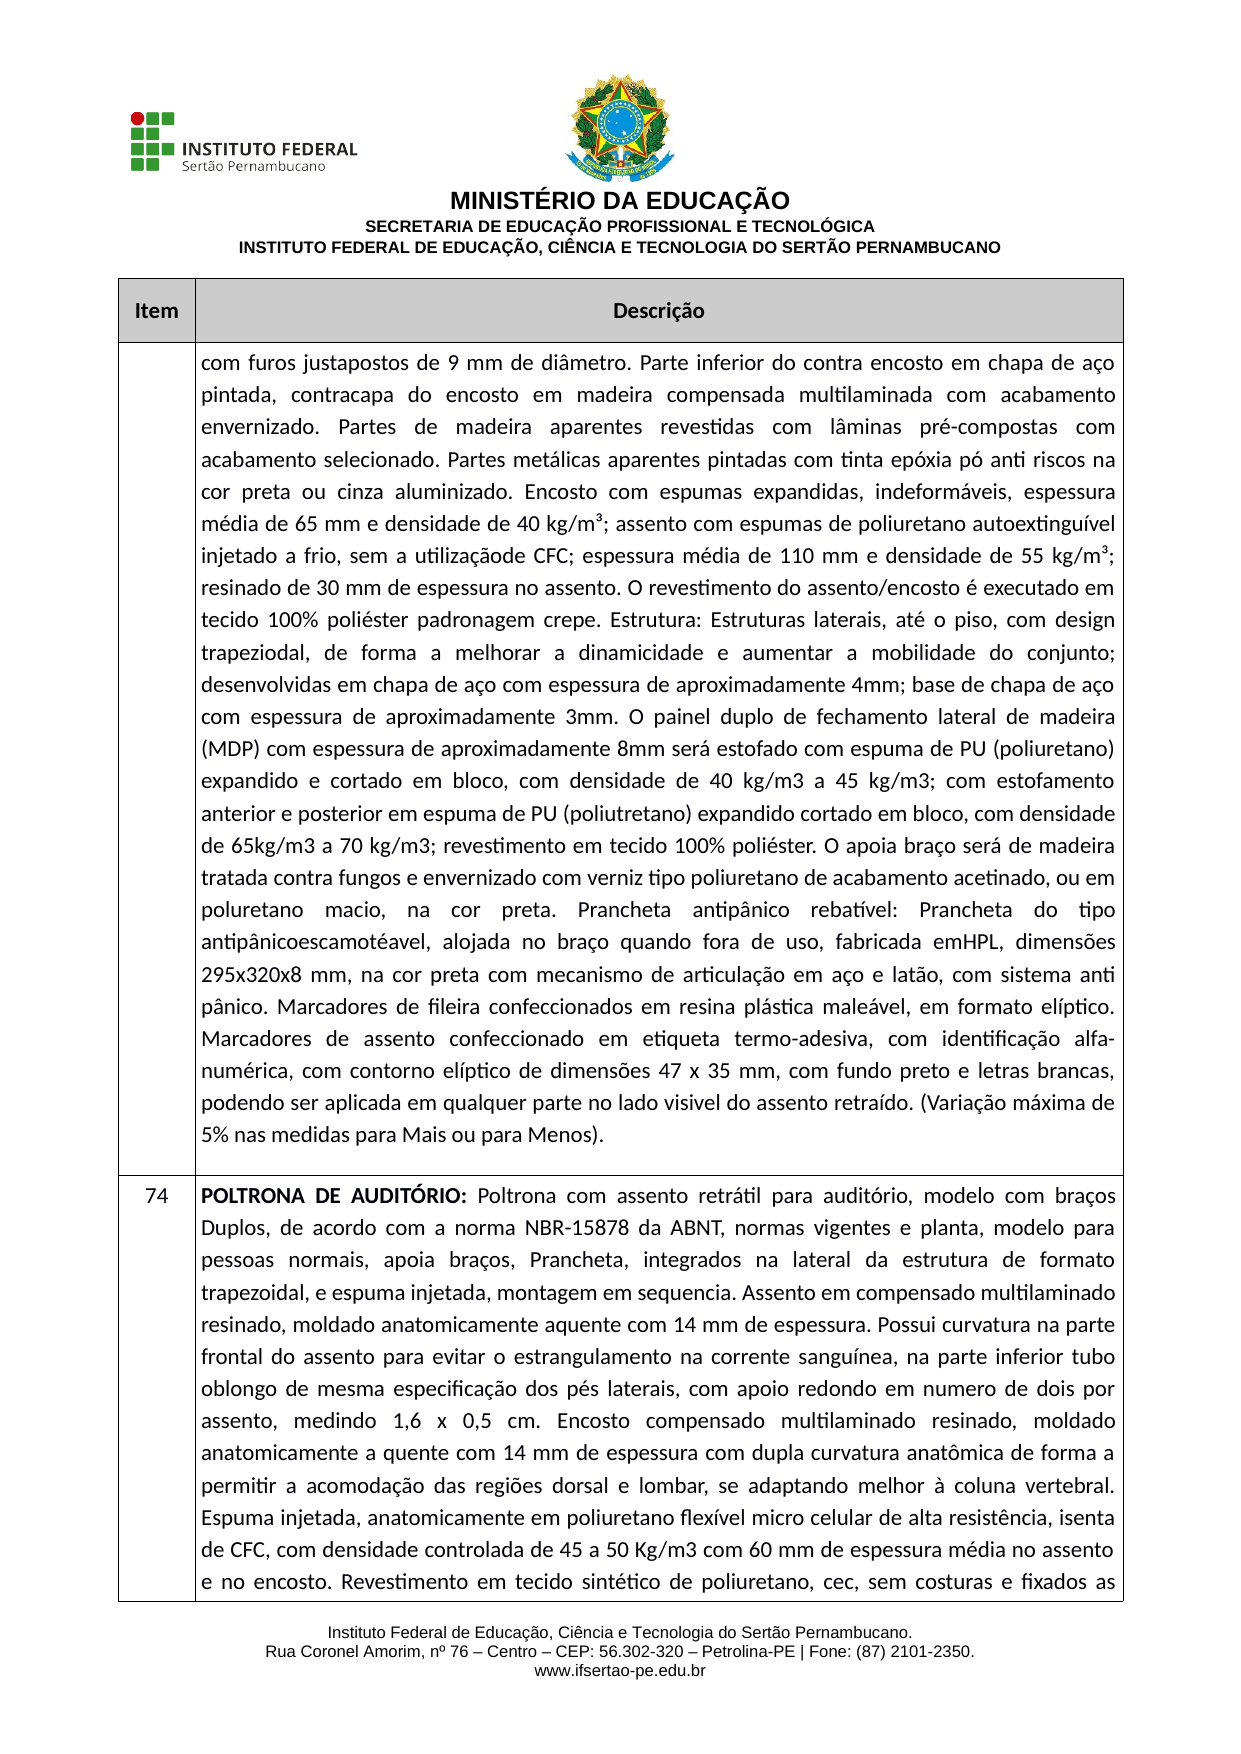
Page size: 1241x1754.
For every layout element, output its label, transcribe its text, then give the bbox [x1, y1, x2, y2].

table_cell 74 [119, 1176, 195, 1601]
table_cell [119, 343, 195, 1175]
picture [130, 112, 358, 171]
table_cell com furos justapostos de 9 mm de diâmetro. Parte inferior do contra encosto em chapa de aço pintada, contracapa do encosto em madeira compensada multilaminada com acabamento envernizado. Partes de madeira aparentes revestidas com lâminas pré-compostas com acabamento selecionado. Partes metálicas aparentes pintadas com tinta epóxia pó anti riscos na cor preta ou cinza aluminizado. Encosto com espumas expandidas, indeformáveis, espessura média de 65 mm e densidade de 40 kg/m³; assento com espumas de poliuretano autoextinguível injetado a frio, sem a utilizaçãode CFC; espessura média de 110 mm e densidade de 55 kg/m³; resinado de 30 mm de espessura no assento. O revestimento do assento/encosto é executado em tecido 100% poliéster padronagem crepe. Estrutura: Estruturas laterais, até o piso, com design trapeziodal, de forma a melhorar a dinamicidade e aumentar a mobilidade do conjunto; desenvolvidas em chapa de aço com espessura de aproximadamente 4mm; base de chapa de aço com espessura de aproximadamente 3mm. O painel duplo de fechamento lateral de madeira (MDP) com espessura de aproximadamente 8mm será estofado com espuma de PU (poliuretano) expandido e cortado em bloco, com densidade de 40 kg/m3 a 45 kg/m3; com estofamento anterior e posterior em espuma de PU (poliutretano) expandido cortado em bloco, com densidade de 65kg/m3 a 70 kg/m3; revestimento em tecido 100% poliéster. O apoia braço será de madeira tratada contra fungos e envernizado com verniz tipo poliuretano de acabamento acetinado, ou em poluretano macio, na cor preta. Prancheta antipânico rebatível: Prancheta do tipo antipânicoescamotéavel, alojada no braço quando fora de uso, fabricada emHPL, dimensões 295x320x8 mm, na cor preta com mecanismo de articulação em aço e latão, com sistema anti pânico. Marcadores de fileira confeccionados em resina plástica maleável, em formato elíptico. Marcadores de assento confeccionado em etiqueta termo-adesiva, com identificação alfa-numérica, com contorno elíptico de dimensões 47 x 35 mm, com fundo preto e letras brancas, podendo ser aplicada em qualquer parte no lado visivel do assento retraído. (Variação máxima de 5% nas medidas para Mais ou para Menos). [196, 343, 1123, 1175]
table_header Item [119, 279, 195, 342]
table_cell POLTRONA DE AUDITÓRIO: Poltrona com assento retrátil para auditório, modelo com braços Duplos, de acordo com a norma NBR-15878 da ABNT, normas vigentes e planta, modelo para pessoas normais, apoia braços, Prancheta, integrados na lateral da estrutura de formato trapezoidal, e espuma injetada, montagem em sequencia. Assento em compensado multilaminado resinado, moldado anatomicamente aquente com 14 mm de espessura. Possui curvatura na parte frontal do assento para evitar o estrangulamento na corrente sanguínea, na parte inferior tubo oblongo de mesma especificação dos pés laterais, com apoio redondo em numero de dois por assento, medindo 1,6 x 0,5 cm. Encosto compensado multilaminado resinado, moldado anatomicamente a quente com 14 mm de espessura com dupla curvatura anatômica de forma a permitir a acomodação das regiões dorsal e lombar, se adaptando melhor à coluna vertebral. Espuma injetada, anatomicamente em poliuretano flexível micro celular de alta resistência, isenta de CFC, com densidade controlada de 45 a 50 Kg/m3 com 60 mm de espessura média no assento e no encosto. Revestimento em tecido sintético de poliuretano, cec, sem costuras e fixados as [196, 1176, 1123, 1601]
table_header Descrição [196, 279, 1123, 342]
picture [565, 74, 675, 182]
